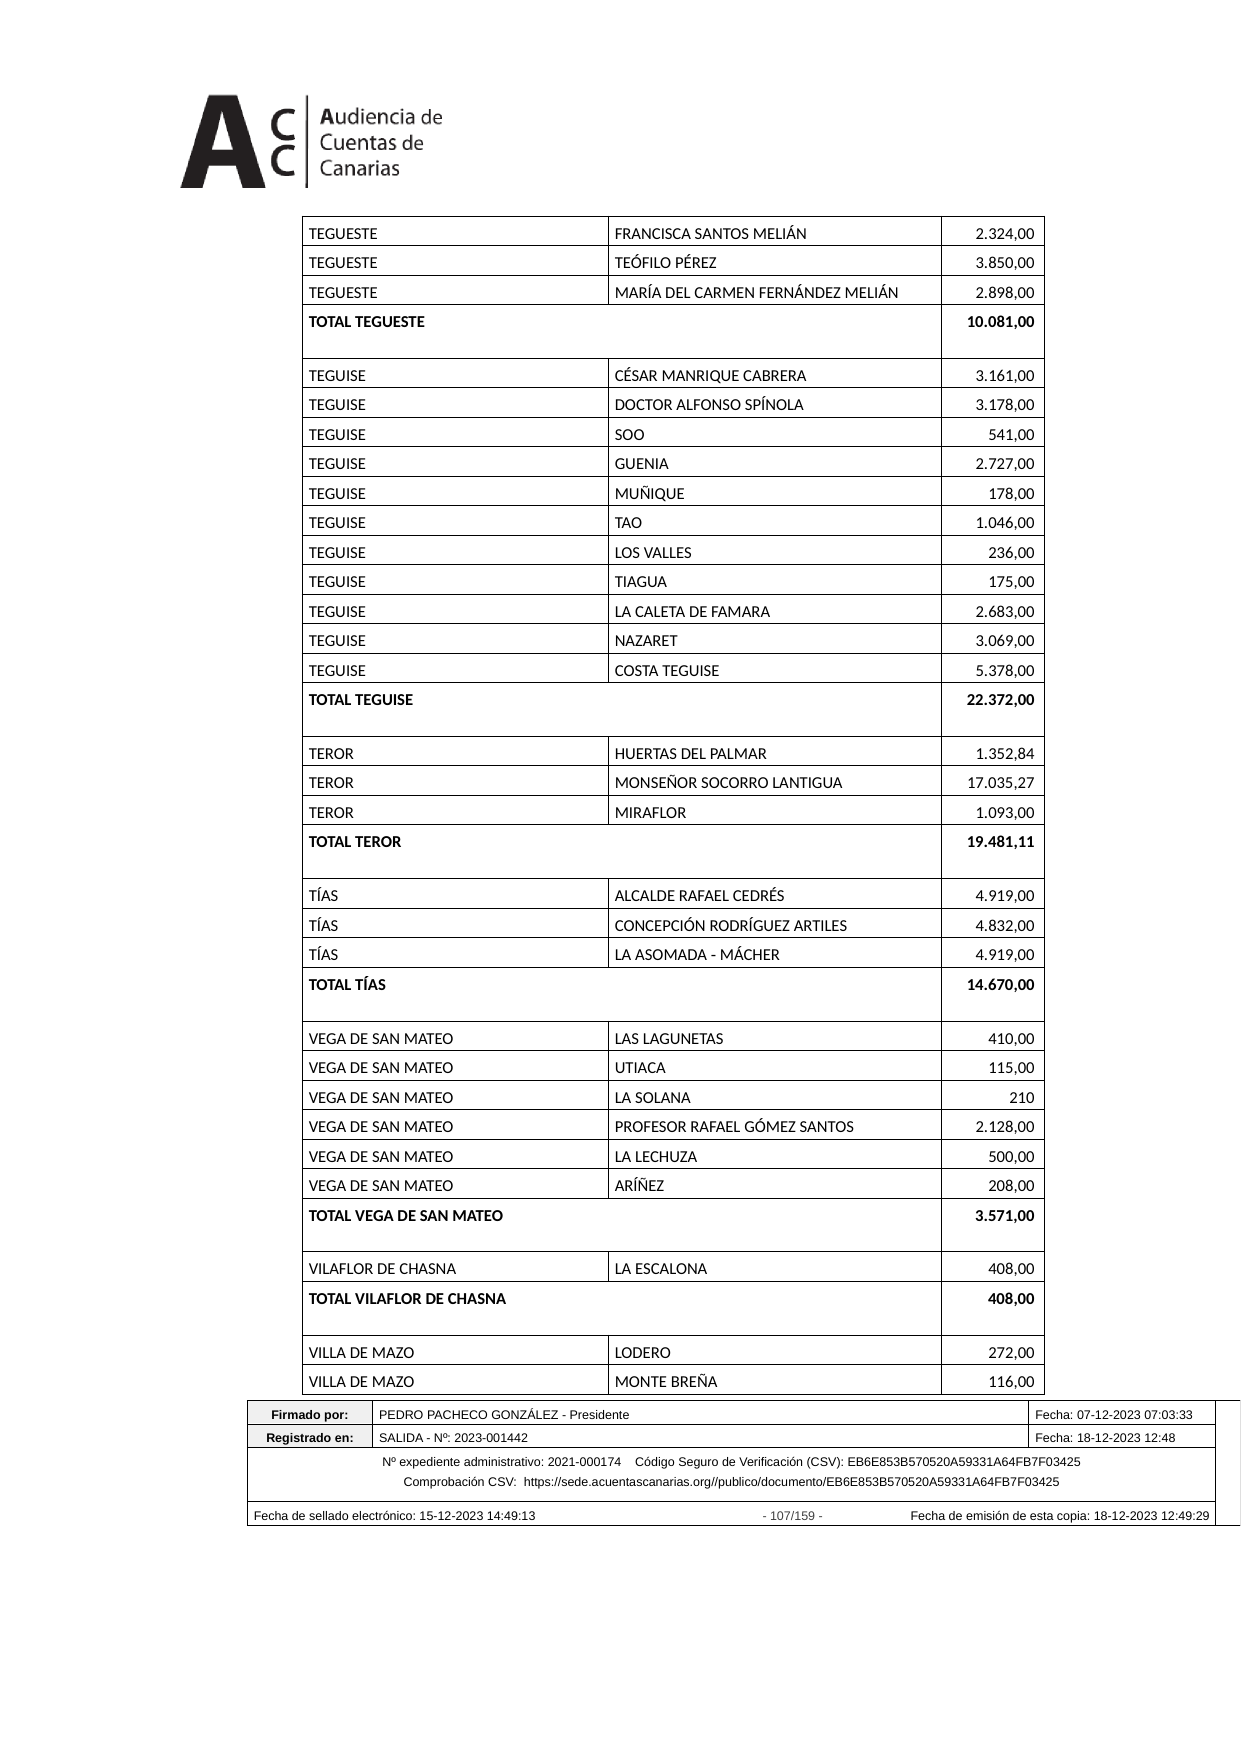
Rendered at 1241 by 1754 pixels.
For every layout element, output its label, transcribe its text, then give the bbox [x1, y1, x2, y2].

table_cell TEGUISE [303, 506, 608, 535]
table_cell TOTAL TÍAS [303, 968, 608, 1021]
table_cell 410,00 [942, 1022, 1044, 1050]
table_cell TEGUISE [303, 418, 608, 446]
table_cell TEGUISE [303, 654, 608, 682]
table_cell 3.178,00 [942, 388, 1044, 417]
table_cell 408,00 [942, 1282, 1044, 1334]
table_cell TEGUISE [303, 595, 608, 623]
table_cell SOO [609, 418, 941, 446]
table_cell UTIACA [609, 1051, 941, 1079]
table_cell TEGUISE [303, 624, 608, 653]
table_cell 408,00 [942, 1252, 1044, 1281]
table_cell MARÍA DEL CARMEN FERNÁNDEZ MELIÁN [609, 276, 941, 304]
table_cell DOCTOR ALFONSO SPÍNOLA [609, 388, 941, 417]
table_cell COSTA TEGUISE [609, 654, 941, 682]
table_cell VILAFLOR DE CHASNA [303, 1252, 608, 1281]
table_cell TAO [609, 506, 941, 535]
table_cell TEGUESTE [303, 246, 608, 274]
table_cell ALCALDE RAFAEL CEDRÉS [609, 879, 941, 908]
table_cell LODERO [609, 1336, 941, 1364]
table_cell 4.832,00 [942, 909, 1044, 937]
table_cell TOTAL TEGUESTE [303, 305, 608, 358]
table_cell VEGA DE SAN MATEO [303, 1169, 608, 1197]
table_cell TEGUISE [303, 565, 608, 594]
table_cell TEGUESTE [303, 217, 608, 245]
table_cell VEGA DE SAN MATEO [303, 1051, 608, 1079]
table_cell TOTAL TEGUISE [303, 683, 608, 736]
table_cell [608, 305, 941, 358]
table_cell [608, 1282, 941, 1334]
table_cell 236,00 [942, 536, 1044, 564]
table_cell 2.727,00 [942, 447, 1044, 476]
table_cell TEGUISE [303, 388, 608, 417]
table_cell 14.670,00 [942, 968, 1044, 1021]
table_cell 3.571,00 [942, 1199, 1044, 1251]
table_cell 4.919,00 [942, 938, 1044, 967]
table_cell TEÓFILO PÉREZ [609, 246, 941, 274]
table_cell 2.683,00 [942, 595, 1044, 623]
table_cell TÍAS [303, 938, 608, 967]
table_cell 2.324,00 [942, 217, 1044, 245]
table_cell TEGUISE [303, 536, 608, 564]
table_cell ARÍÑEZ [609, 1169, 941, 1197]
table_cell 2.898,00 [942, 276, 1044, 304]
table_cell MONSEÑOR SOCORRO LANTIGUA [609, 766, 941, 795]
table_cell VEGA DE SAN MATEO [303, 1140, 608, 1168]
table_cell LAS LAGUNETAS [609, 1022, 941, 1050]
table_cell 178,00 [942, 477, 1044, 505]
table_cell 115,00 [942, 1051, 1044, 1079]
table_cell TÍAS [303, 909, 608, 937]
table_cell 3.850,00 [942, 246, 1044, 274]
table_cell VILLA DE MAZO [303, 1365, 608, 1393]
table_cell [608, 968, 941, 1021]
table_cell 1.093,00 [942, 796, 1044, 824]
table_cell 210 [942, 1081, 1044, 1109]
table_cell NAZARET [609, 624, 941, 653]
table_cell TIAGUA [609, 565, 941, 594]
table_cell TEROR [303, 796, 608, 824]
table_cell 2.128,00 [942, 1110, 1044, 1138]
table_cell GUENIA [609, 447, 941, 476]
table_cell [608, 825, 941, 878]
table_cell TEROR [303, 737, 608, 765]
table_cell CÉSAR MANRIQUE CABRERA [609, 359, 941, 387]
table_cell TEGUISE [303, 359, 608, 387]
table_cell TEGUESTE [303, 276, 608, 304]
table_cell LA ASOMADA ‐ MÁCHER [609, 938, 941, 967]
table_cell 175,00 [942, 565, 1044, 594]
table_cell MUÑIQUE [609, 477, 941, 505]
table_cell 10.081,00 [942, 305, 1044, 358]
table_cell 3.069,00 [942, 624, 1044, 653]
table_cell VEGA DE SAN MATEO [303, 1081, 608, 1109]
table_cell 500,00 [942, 1140, 1044, 1168]
table_cell 19.481,11 [942, 825, 1044, 878]
table_cell MIRAFLOR [609, 796, 941, 824]
table_cell 541,00 [942, 418, 1044, 446]
table_cell TEGUISE [303, 477, 608, 505]
table_cell LA SOLANA [609, 1081, 941, 1109]
table_cell 17.035,27 [942, 766, 1044, 795]
table_cell VEGA DE SAN MATEO [303, 1022, 608, 1050]
table_cell HUERTAS DEL PALMAR [609, 737, 941, 765]
table_cell LOS VALLES [609, 536, 941, 564]
table_cell 1.352,84 [942, 737, 1044, 765]
table_cell TOTAL VILAFLOR DE CHASNA [303, 1282, 608, 1334]
table_cell TÍAS [303, 879, 608, 908]
table_cell TOTAL TEROR [303, 825, 608, 878]
table_cell 1.046,00 [942, 506, 1044, 535]
table_cell TEROR [303, 766, 608, 795]
table_cell 272,00 [942, 1336, 1044, 1364]
table_cell 4.919,00 [942, 879, 1044, 908]
table_cell LA CALETA DE FAMARA [609, 595, 941, 623]
table_cell MONTE BREÑA [609, 1365, 941, 1393]
table_cell 208,00 [942, 1169, 1044, 1197]
table_cell 3.161,00 [942, 359, 1044, 387]
table_cell FRANCISCA SANTOS MELIÁN [609, 217, 941, 245]
table_cell [608, 1199, 941, 1251]
table_cell LA ESCALONA [609, 1252, 941, 1281]
table_cell TEGUISE [303, 447, 608, 476]
table_cell TOTAL VEGA DE SAN MATEO [303, 1199, 608, 1251]
table_cell VILLA DE MAZO [303, 1336, 608, 1364]
table_cell VEGA DE SAN MATEO [303, 1110, 608, 1138]
table_cell PROFESOR RAFAEL GÓMEZ SANTOS [609, 1110, 941, 1138]
table_cell 116,00 [942, 1365, 1044, 1393]
table_cell 5.378,00 [942, 654, 1044, 682]
table_cell LA LECHUZA [609, 1140, 941, 1168]
table_cell 22.372,00 [942, 683, 1044, 736]
table_cell [608, 683, 941, 736]
table_cell CONCEPCIÓN RODRÍGUEZ ARTILES [609, 909, 941, 937]
